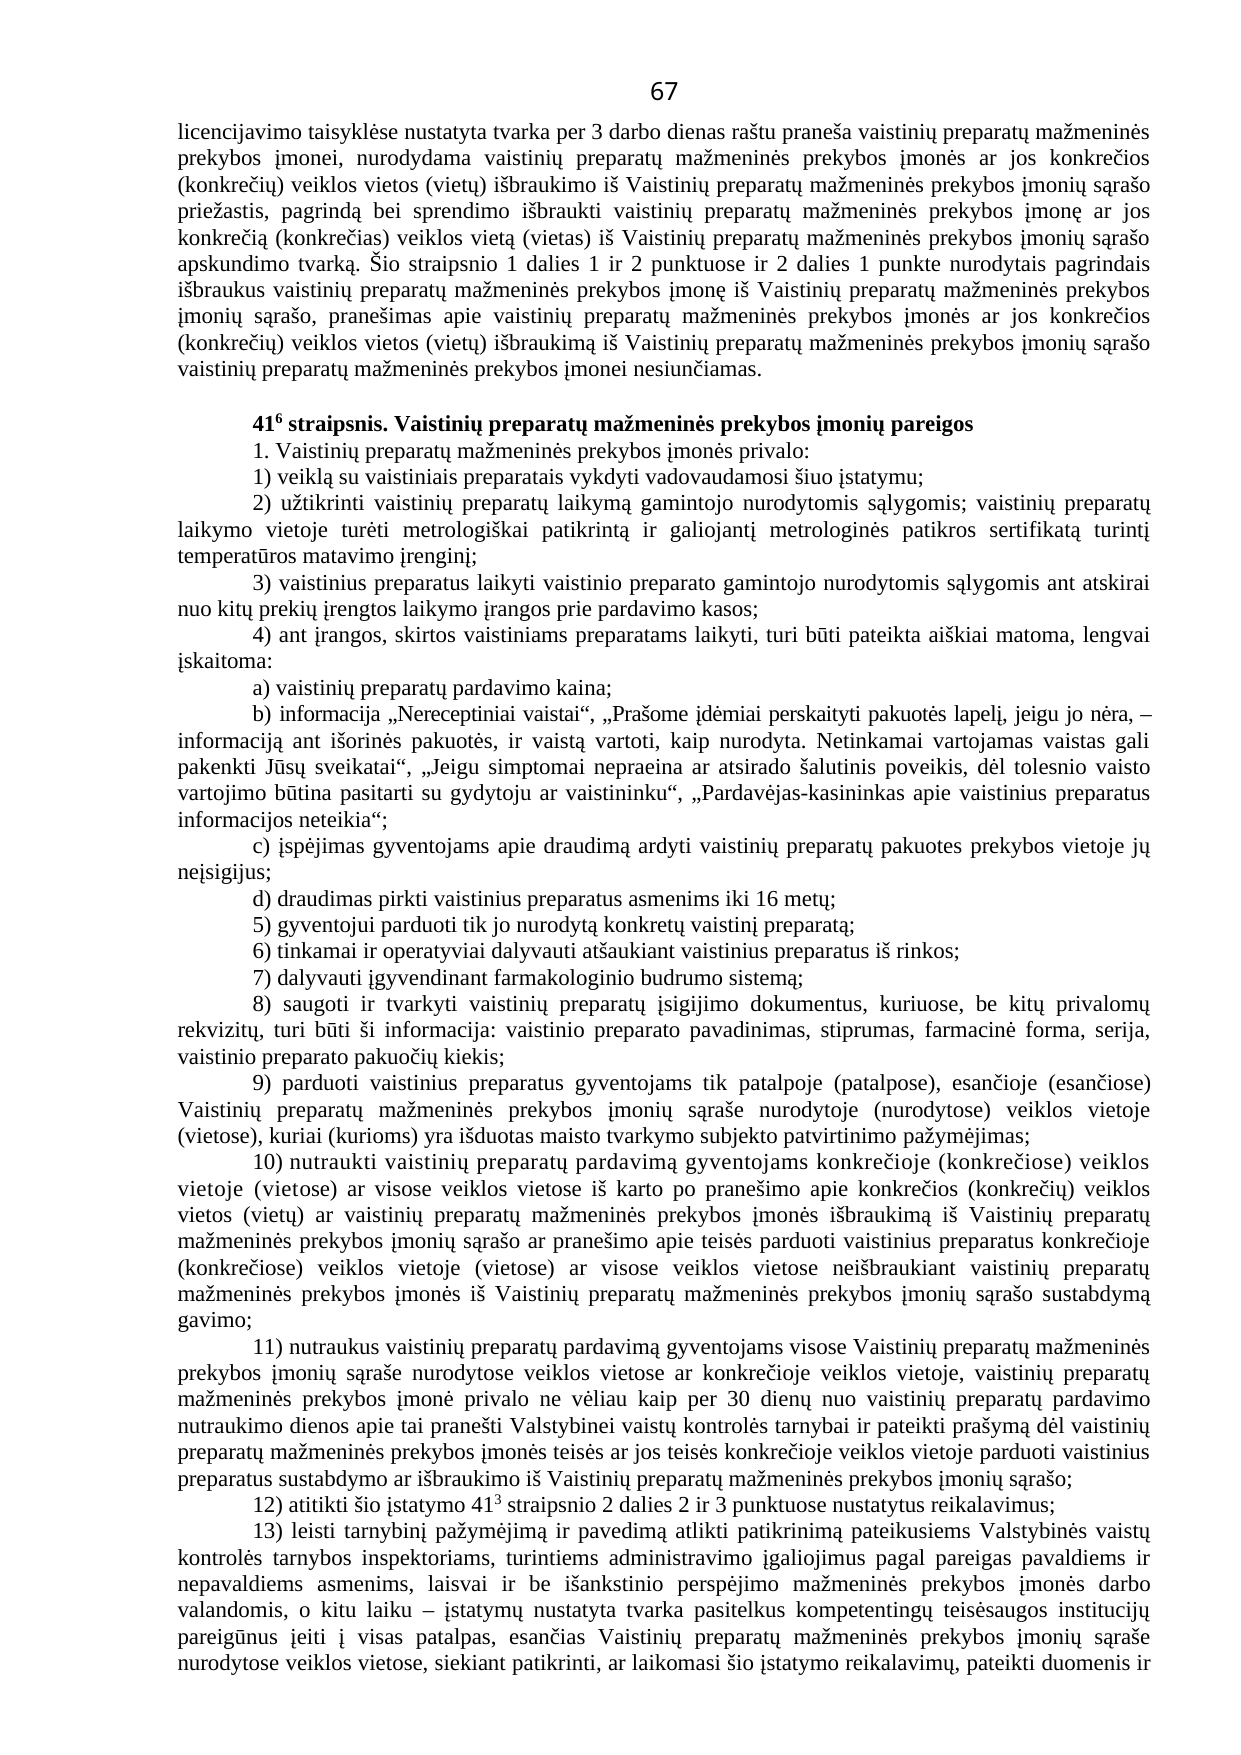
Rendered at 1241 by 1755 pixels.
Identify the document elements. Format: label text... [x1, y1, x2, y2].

text c) įspėjimas gyventojams apie draudimą ardyti vaistinių preparatų pakuotes prekybos vietoje jų neįsigijus; [177, 832, 1152, 885]
text 6) tinkamai ir operatyviai dalyvauti atšaukiant vaistinius preparatus iš rinkos; [177, 937, 1152, 964]
text 8) saugoti ir tvarkyti vaistinių preparatų įsigijimo dokumentus, kuriuose, be kitų privalomų rekvizitų, turi būti ši informacija: vaistinio preparato pavadinimas, stiprumas, farmacinė forma, serija, vaistinio preparato pakuočių kiekis; [177, 990, 1152, 1069]
text 5) gyventojui parduoti tik jo nurodytą konkretų vaistinį preparatą; [177, 911, 1152, 937]
text 416 straipsnis. Vaistinių preparatų mažmeninės prekybos įmonių pareigos [177, 410, 1152, 437]
text 4) ant įrangos, skirtos vaistiniams preparatams laikyti, turi būti pateikta aiškiai matoma, lengvai įskaitoma: [177, 621, 1152, 674]
text b) informacija „Nereceptiniai vaistai“, „Prašome įdėmiai perskaityti pakuotės lapelį, jeigu jo nėra, – informaciją ant išorinės pakuotės, ir vaistą vartoti, kaip nurodyta. Netinkamai vartojamas vaistas gali pakenkti Jūsų sveikatai“, „Jeigu simptomai nepraeina ar atsirado šalutinis poveikis, dėl tolesnio vaisto vartojimo būtina pasitarti su gydytoju ar vaistininku“, „Pardavėjas-kasininkas apie vaistinius preparatus informacijos neteikia“; [177, 700, 1152, 832]
text a) vaistinių preparatų pardavimo kaina; [177, 674, 1152, 700]
text 7) dalyvauti įgyvendinant farmakologinio budrumo sistemą; [177, 964, 1152, 990]
text 12) atitikti šio įstatymo 413 straipsnio 2 dalies 2 ir 3 punktuose nustatytus reikalavimus; [177, 1491, 1152, 1517]
text 9) parduoti vaistinius preparatus gyventojams tik patalpoje (patalpose), esančioje (esančiose) Vaistinių preparatų mažmeninės prekybos įmonių sąraše nurodytoje (nurodytose) veiklos vietoje (vietose), kuriai (kurioms) yra išduotas maisto tvarkymo subjekto patvirtinimo pažymėjimas; [177, 1069, 1152, 1148]
text licencijavimo taisyklėse nustatyta tvarka per 3 darbo dienas raštu praneša vaistinių preparatų mažmeninės prekybos įmonei, nurodydama vaistinių preparatų mažmeninės prekybos įmonės ar jos konkrečios (konkrečių) veiklos vietos (vietų) išbraukimo iš Vaistinių preparatų mažmeninės prekybos įmonių sąrašo priežastis, pagrindą bei sprendimo išbraukti vaistinių preparatų mažmeninės prekybos įmonę ar jos konkrečią (konkrečias) veiklos vietą (vietas) iš Vaistinių preparatų mažmeninės prekybos įmonių sąrašo apskundimo tvarką. Šio straipsnio 1 dalies 1 ir 2 punktuose ir 2 dalies 1 punkte nurodytais pagrindais išbraukus vaistinių preparatų mažmeninės prekybos įmonę iš Vaistinių preparatų mažmeninės prekybos įmonių sąrašo, pranešimas apie vaistinių preparatų mažmeninės prekybos įmonės ar jos konkrečios (konkrečių) veiklos vietos (vietų) išbraukimą iš Vaistinių preparatų mažmeninės prekybos įmonių sąrašo vaistinių preparatų mažmeninės prekybos įmonei nesiunčiamas. [177, 118, 1152, 382]
text 1) veiklą su vaistiniais preparatais vykdyti vadovaudamosi šiuo įstatymu; [177, 463, 1152, 489]
text 11) nutraukus vaistinių preparatų pardavimą gyventojams visose Vaistinių preparatų mažmeninės prekybos įmonių sąraše nurodytose veiklos vietose ar konkrečioje veiklos vietoje, vaistinių preparatų mažmeninės prekybos įmonė privalo ne vėliau kaip per 30 dienų nuo vaistinių preparatų pardavimo nutraukimo dienos apie tai pranešti Valstybinei vaistų kontrolės tarnybai ir pateikti prašymą dėl vaistinių preparatų mažmeninės prekybos įmonės teisės ar jos teisės konkrečioje veiklos vietoje parduoti vaistinius preparatus sustabdymo ar išbraukimo iš Vaistinių preparatų mažmeninės prekybos įmonių sąrašo; [177, 1333, 1152, 1491]
text d) draudimas pirkti vaistinius preparatus asmenims iki 16 metų; [177, 885, 1152, 911]
text 3) vaistinius preparatus laikyti vaistinio preparato gamintojo nurodytomis sąlygomis ant atskirai nuo kitų prekių įrengtos laikymo įrangos prie pardavimo kasos; [177, 568, 1152, 621]
text 1. Vaistinių preparatų mažmeninės prekybos įmonės privalo: [177, 437, 1152, 463]
text 10) nutraukti vaistinių preparatų pardavimą gyventojams konkrečioje (konkrečiose) veiklos vietoje (vietose) ar visose veiklos vietose iš karto po pranešimo apie konkrečios (konkrečių) veiklos vietos (vietų) ar vaistinių preparatų mažmeninės prekybos įmonės išbraukimą iš Vaistinių preparatų mažmeninės prekybos įmonių sąrašo ar pranešimo apie teisės parduoti vaistinius preparatus konkrečioje (konkrečiose) veiklos vietoje (vietose) ar visose veiklos vietose neišbraukiant vaistinių preparatų mažmeninės prekybos įmonės iš Vaistinių preparatų mažmeninės prekybos įmonių sąrašo sustabdymą gavimo; [177, 1148, 1152, 1333]
text 2) užtikrinti vaistinių preparatų laikymą gamintojo nurodytomis sąlygomis; vaistinių preparatų laikymo vietoje turėti metrologiškai patikrintą ir galiojantį metrologinės patikros sertifikatą turintį temperatūros matavimo įrenginį; [177, 489, 1152, 568]
text 13) leisti tarnybinį pažymėjimą ir pavedimą atlikti patikrinimą pateikusiems Valstybinės vaistų kontrolės tarnybos inspektoriams, turintiems administravimo įgaliojimus pagal pareigas pavaldiems ir nepavaldiems asmenims, laisvai ir be išankstinio perspėjimo mažmeninės prekybos įmonės darbo valandomis, o kitu laiku – įstatymų nustatyta tvarka pasitelkus kompetentingų teisėsaugos institucijų pareigūnus įeiti į visas patalpas, esančias Vaistinių preparatų mažmeninės prekybos įmonių sąraše nurodytose veiklos vietose, siekiant patikrinti, ar laikomasi šio įstatymo reikalavimų, pateikti duomenis ir [177, 1517, 1152, 1675]
